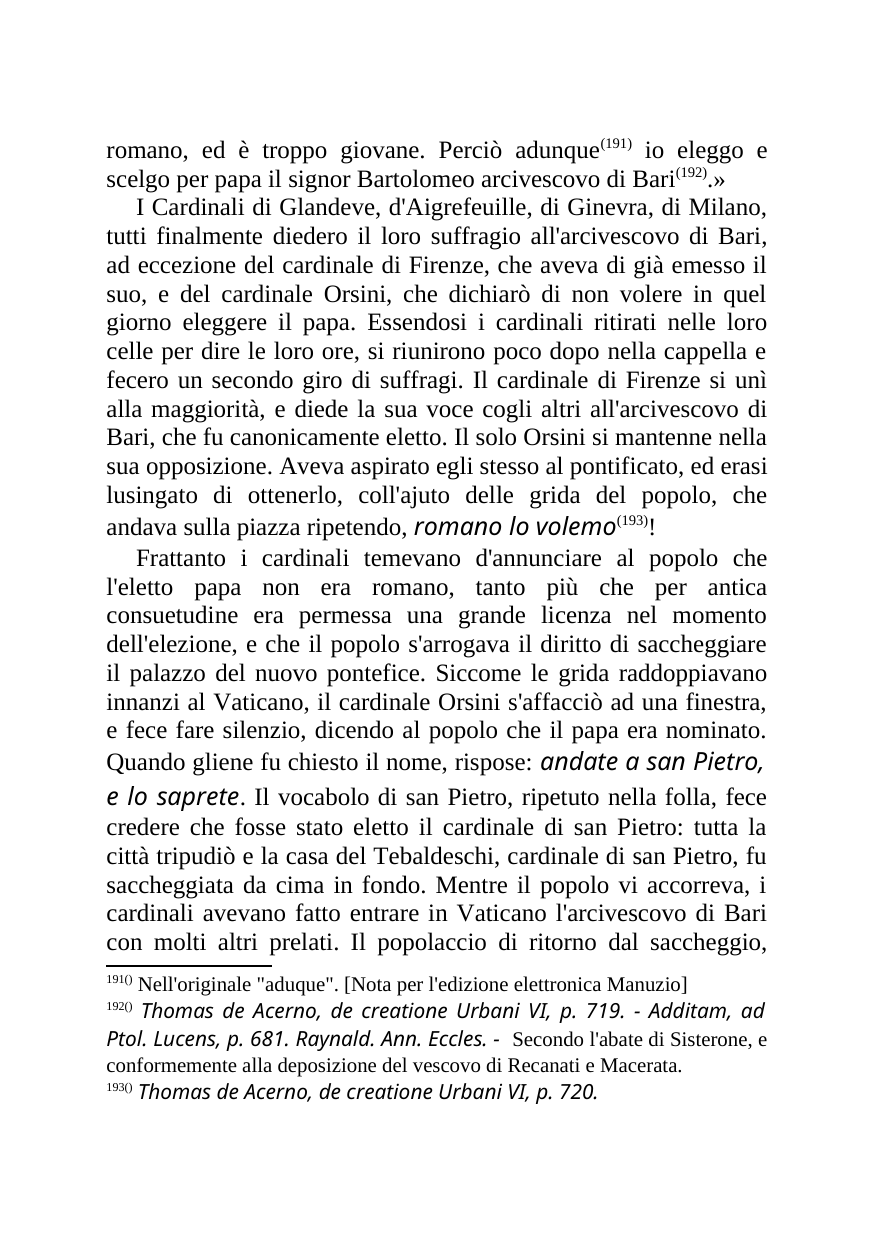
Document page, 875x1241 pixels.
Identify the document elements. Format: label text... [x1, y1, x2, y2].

text () Thomas de Acerno, de creatione Urbani VI, p. 719. - Additam, ad Ptol. Lucens, p. 681. Raynald. Ann. Eccles. - Secondo l'abate di Sisterone, e conformemente alla deposizione del vescovo di Recanati e Macerata. [106, 996, 768, 1077]
text romano, ed è troppo giovane. Perciò adunque() io eleggo e scelgo per papa il signor Bartolomeo arcivescovo di Bari().» [106, 135, 768, 192]
text Frattanto i cardinali temevano d'annunciare al popolo che l'eletto papa non era romano, tanto più che per antica consuetudine era permessa una grande licenza nel momento dell'elezione, e che il popolo s'arrogava il diritto di saccheggiare il palazzo del nuovo pontefice. Siccome le grida raddoppiavano innanzi al Vaticano, il cardinale Orsini s'affacciò ad una finestra, e fece fare silenzio, dicendo al popolo che il papa era nominato. Quando gliene fu chiesto il nome, rispose: andate a san Pietro, e lo saprete. Il vocabolo di san Pietro, ripetuto nella folla, fece credere che fosse stato eletto il cardinale di san Pietro: tutta la città tripudiò e la casa del Tebaldeschi, cardinale di san Pietro, fu saccheggiata da cima in fondo. Mentre il popolo vi accorreva, i cardinali avevano fatto entrare in Vaticano l'arcivescovo di Bari con molti altri prelati. Il popolaccio di ritorno dal saccheggio, [106, 543, 768, 956]
text I Cardinali di Glandeve, d'Aigrefeuille, di Ginevra, di Milano, tutti finalmente diedero il loro suffragio all'arcivescovo di Bari, ad eccezione del cardinale di Firenze, che aveva di già emesso il suo, e del cardinale Orsini, che dichiarò di non volere in quel giorno eleggere il papa. Essendosi i cardinali ritirati nelle loro celle per dire le loro ore, si riunirono poco dopo nella cappella e fecero un secondo giro di suffragi. Il cardinale di Firenze si unì alla maggiorità, e diede la sua voce cogli altri all'arcivescovo di Bari, che fu canonicamente eletto. Il solo Orsini si mantenne nella sua opposizione. Aveva aspirato egli stesso al pontificato, ed erasi lusingato di ottenerlo, coll'ajuto delle grida del popolo, che andava sulla piazza ripetendo, romano lo volemo()! [106, 192, 768, 543]
text () Nell'originale "aduque". [Nota per l'edizione elettronica Manuzio] [106, 972, 768, 996]
text () Thomas de Acerno, de creatione Urbani VI, p. 720. [106, 1077, 768, 1105]
